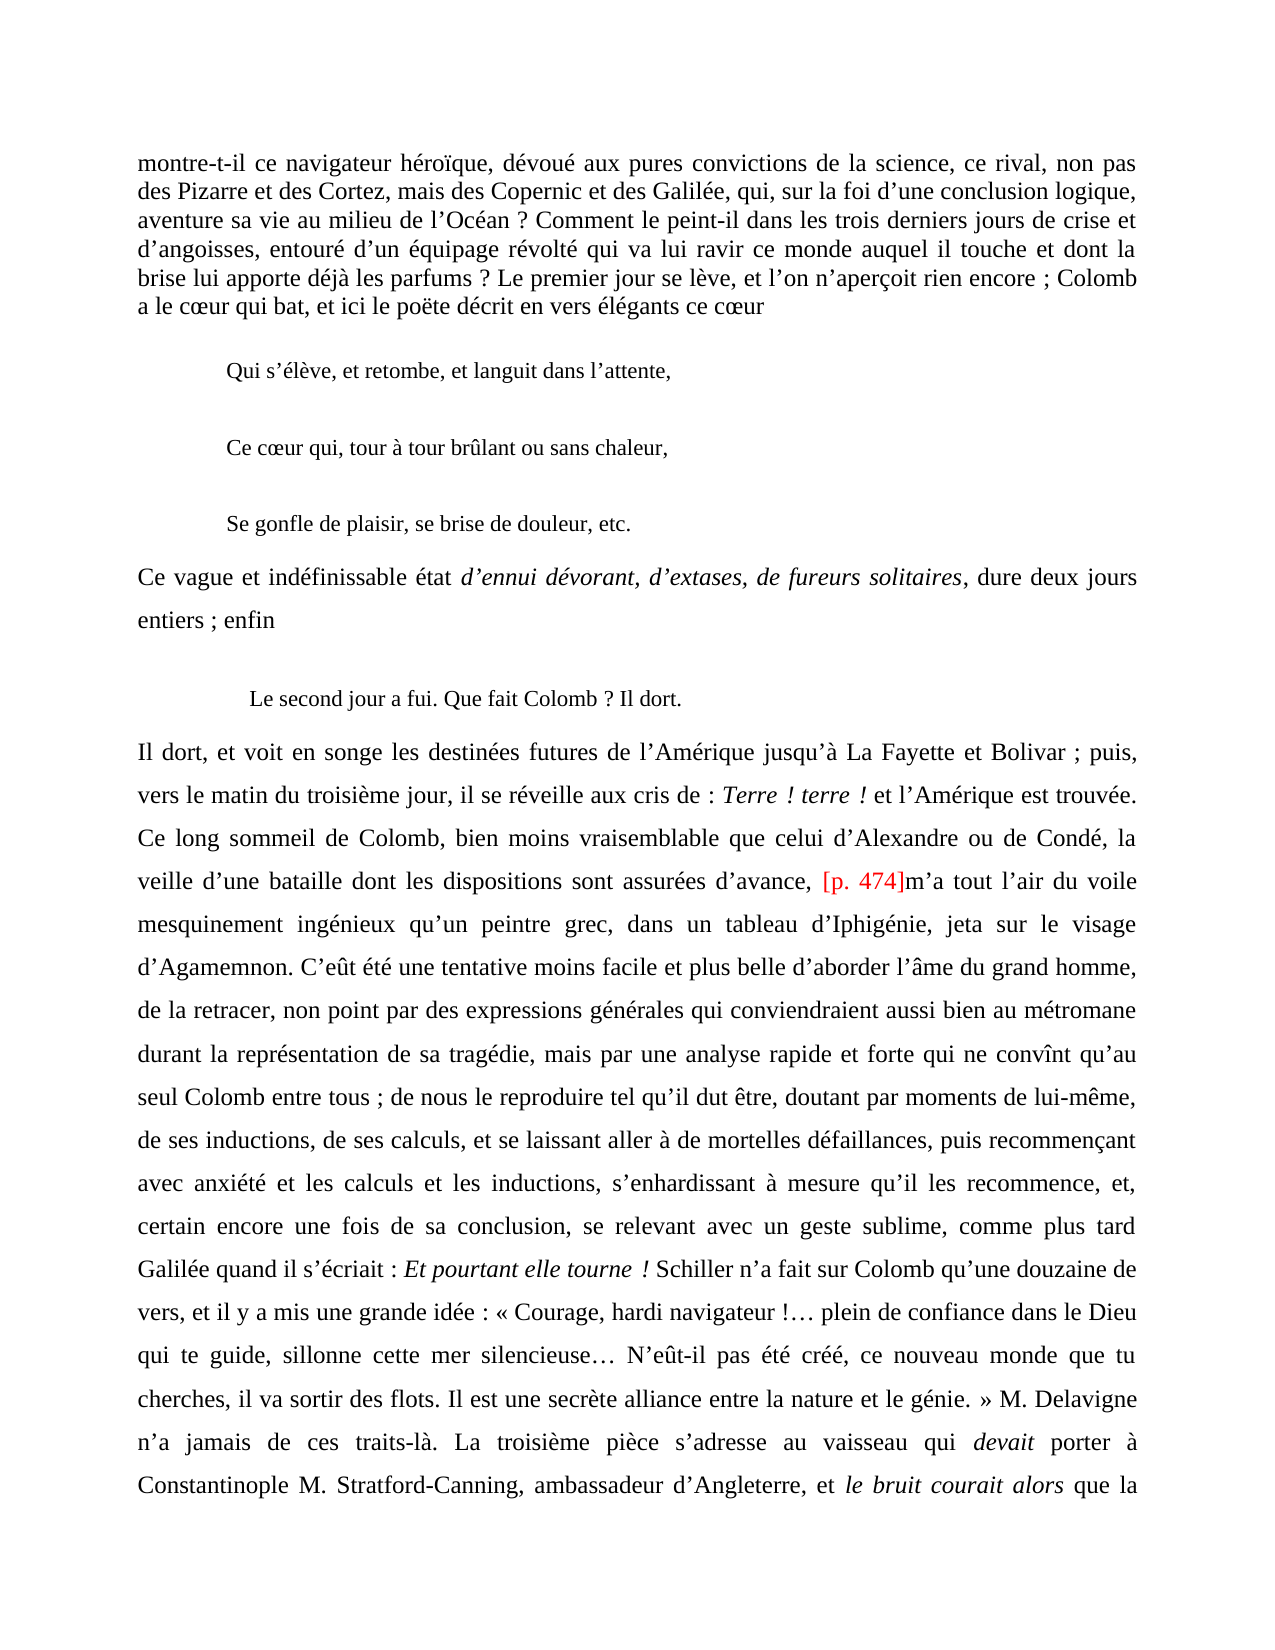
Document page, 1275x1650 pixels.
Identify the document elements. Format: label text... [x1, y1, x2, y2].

text Ce cœur qui, tour à tour brûlant ou sans chaleur, [226, 434, 1137, 460]
text Ce vague et indéfinissable état d’ennui dévorant, d’extases, de fureurs solitaires, dure deux jours entiers ; enfin [137, 562, 1137, 633]
text Il dort, et voit en songe les destinées futures de l’Amérique jusqu’à La Fayette et Bolivar ; puis, vers le matin du troisième jour, il se réveille aux cris de : Terre ! terre ! et l’Amérique est trouvée. Ce long sommeil de Colomb, bien moins vraisemblable que celui d’Alexandre ou de Condé, la veille d’une bataille dont les dispositions sont assurées d’avance, [p. 474]m’a tout l’air du voile mesquinement ingénieux qu’un peintre grec, dans un tableau d’Iphigénie, jeta sur le visage d’Agamemnon. C’eût été une tentative moins facile et plus belle d’aborder l’âme du grand homme, de la retracer, non point par des expressions générales qui conviendraient aussi bien au métromane durant la représentation de sa tragédie, mais par une analyse rapide et forte qui ne convînt qu’au seul Colomb entre tous ; de nous le reproduire tel qu’il dut être, doutant par moments de lui-même, de ses inductions, de ses calculs, et se laissant aller à de mortelles défaillances, puis recommençant avec anxiété et les calculs et les inductions, s’enhardissant à mesure qu’il les recommence, et, certain encore une fois de sa conclusion, se relevant avec un geste sublime, comme plus tard Galilée quand il s’écriait : Et pourtant elle tourne ! Schiller n’a fait sur Colomb qu’une douzaine de vers, et il y a mis une grande idée : « Courage, hardi navigateur !… plein de confiance dans le Dieu qui te guide, sillonne cette mer silencieuse… N’eût-il pas été créé, ce nouveau monde que tu cherches, il va sortir des flots. Il est une secrète alliance entre la nature et le génie. » M. Delavigne n’a jamais de ces traits-là. La troisième pièce s’adresse au vaisseau qui devait porter à Constantinople M. Stratford-Canning, ambassadeur d’Angleterre, et le bruit courait alors que la [137, 737, 1137, 1499]
text Se gonfle de plaisir, se brise de douleur, etc. [226, 510, 1137, 537]
text Qui s’élève, et retombe, et languit dans l’attente, [226, 358, 1137, 384]
text montre-t-il ce navigateur héroïque, dévoué aux pures convictions de la science, ce rival, non pas des Pizarre et des Cortez, mais des Copernic et des Galilée, qui, sur la foi d’une conclusion logique, aventure sa vie au milieu de l’Océan ? Comment le peint-il dans les trois derniers jours de crise et d’angoisses, entouré d’un équipage révolté qui va lui ravir ce monde auquel il touche et dont la brise lui apporte déjà les parfums ? Le premier jour se lève, et l’on n’aperçoit rien encore ; Colomb a le cœur qui bat, et ici le poëte décrit en vers élégants ce cœur [137, 148, 1137, 320]
text Le second jour a fui. Que fait Colomb ? Il dort. [226, 685, 1137, 712]
